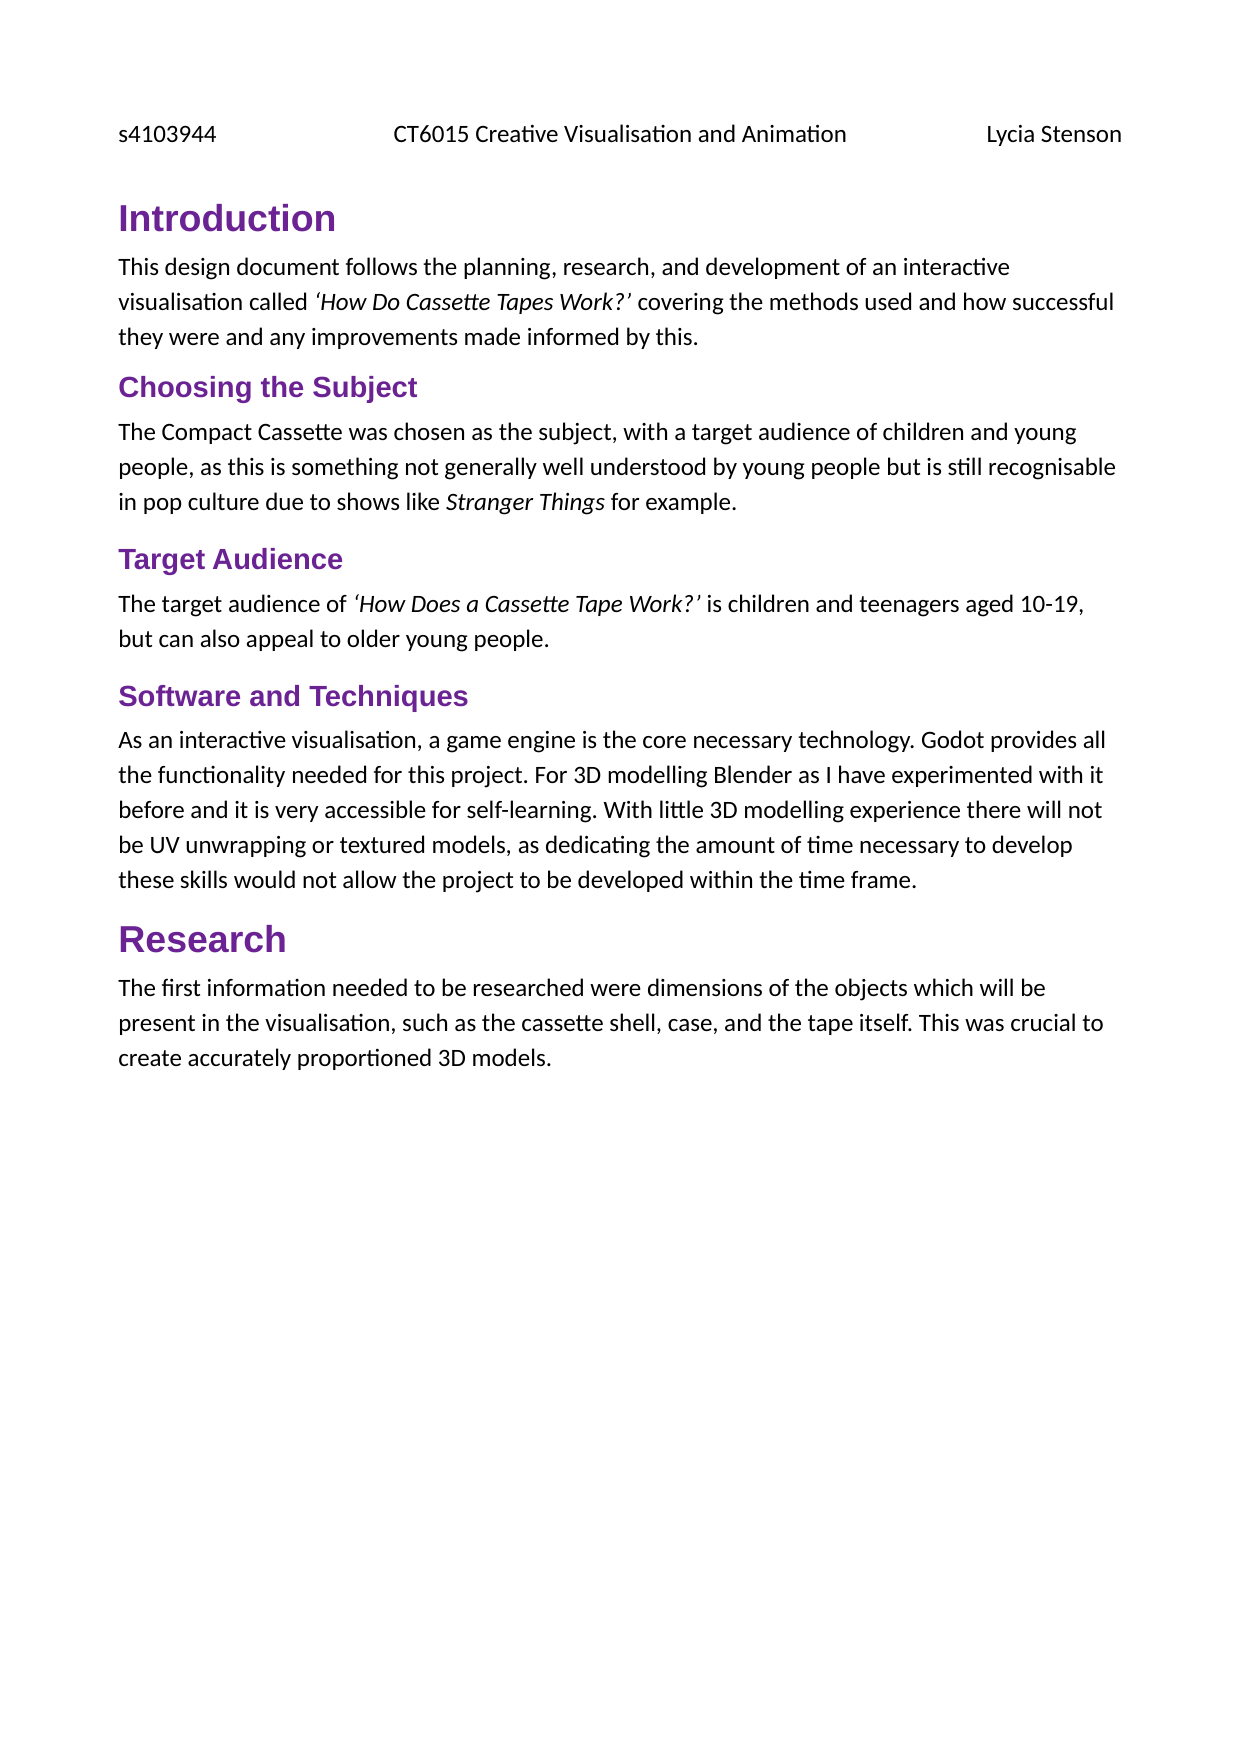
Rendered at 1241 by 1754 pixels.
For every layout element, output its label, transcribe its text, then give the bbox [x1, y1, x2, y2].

subtitle Research [118, 917, 1122, 960]
subtitle Target Audience [118, 542, 1122, 575]
subtitle Software and Techniques [118, 678, 1122, 712]
text The Compact Cassette was chosen as the subject, with a target audience of children and young people, as this is something not generally well understood by young people but is still recognisable in pop culture due to shows like Stranger Things for example. [118, 416, 1122, 516]
subtitle Choosing the Subject [118, 371, 1122, 404]
text The first information needed to be researched were dimensions of the objects which will be present in the visualisation, such as the cassette shell, case, and the tape itself. This was crucial to create accurately proportioned 3D models. [118, 972, 1122, 1073]
subtitle Introduction [118, 196, 1122, 239]
text As an interactive visualisation, a game engine is the core necessary technology. Godot provides all the functionality needed for this project. For 3D modelling Blender as I have experimented with it before and it is very accessible for self-learning. With little 3D modelling experience there will not be UV unwrapping or textured models, as dedicating the amount of time necessary to develop these skills would not allow the project to be developed within the time frame. [118, 724, 1122, 895]
text This design document follows the planning, research, and development of an interactive visualisation called ‘How Do Cassette Tapes Work?’ covering the methods used and how successful they were and any improvements made informed by this. [118, 251, 1122, 351]
text The target audience of ‘How Does a Cassette Tape Work?’ is children and teenagers aged 10-19, but can also appeal to older young people. [118, 588, 1122, 653]
